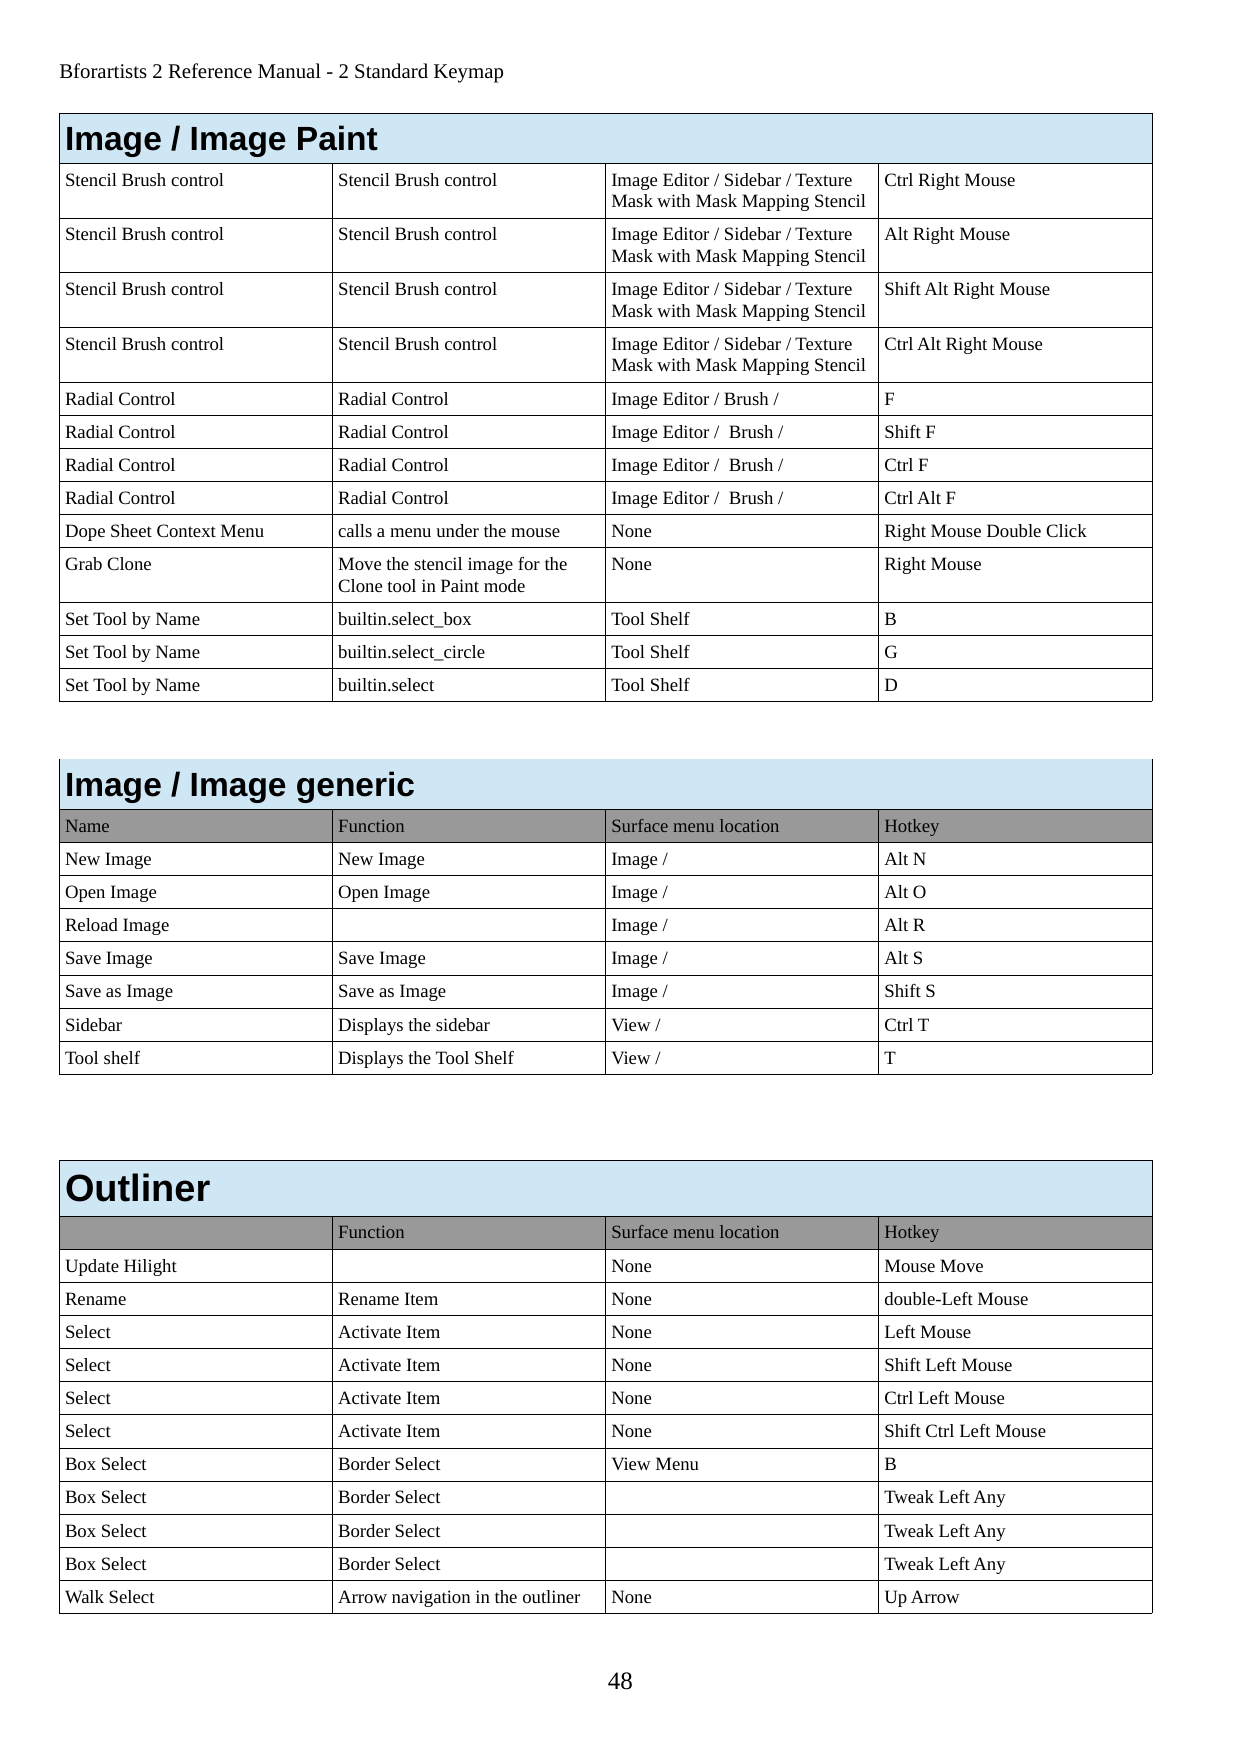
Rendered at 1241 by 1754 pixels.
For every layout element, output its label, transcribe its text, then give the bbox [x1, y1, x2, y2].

table_cell Right Mouse Double Click [879, 515, 1152, 547]
table_cell Activate Item [333, 1349, 605, 1381]
table_cell Activate Item [333, 1382, 605, 1414]
table_cell builtin.select_box [333, 603, 605, 635]
table_cell None [606, 1382, 878, 1414]
table_cell Sidebar [60, 1009, 332, 1041]
table_cell Stencil Brush control [333, 273, 605, 327]
table_cell Box Select [60, 1548, 332, 1580]
table_cell Tool Shelf [606, 669, 878, 701]
table_cell Ctrl T [879, 1009, 1152, 1041]
table_cell [606, 1515, 878, 1547]
table_cell Reload Image [60, 909, 332, 941]
table_cell G [879, 636, 1152, 668]
table_cell Function [333, 810, 605, 842]
table_cell Select [60, 1382, 332, 1414]
table_cell Box Select [60, 1515, 332, 1547]
table_cell Displays the Tool Shelf [333, 1042, 605, 1074]
table_cell Name [60, 810, 332, 842]
table_cell Stencil Brush control [60, 164, 332, 217]
table_cell Walk Select [60, 1581, 332, 1613]
table_cell Left Mouse [879, 1316, 1152, 1348]
table_header Outliner [60, 1161, 1152, 1216]
table_cell Tool shelf [60, 1042, 332, 1074]
table_cell None [606, 1415, 878, 1447]
table_cell Stencil Brush control [60, 219, 332, 272]
table_cell Box Select [60, 1482, 332, 1514]
table_cell double-Left Mouse [879, 1283, 1152, 1315]
table_cell View / [606, 1009, 878, 1041]
table_cell None [606, 1250, 878, 1282]
table_cell Right Mouse [879, 548, 1152, 602]
table_cell Radial Control [333, 383, 605, 415]
table_cell Ctrl F [879, 449, 1152, 481]
table_cell Move the stencil image for the Clone tool in Paint mode [333, 548, 605, 602]
table_cell Mouse Move [879, 1250, 1152, 1282]
table_cell None [606, 1349, 878, 1381]
table_cell Tweak Left Any [879, 1548, 1152, 1580]
table_cell New Image [60, 843, 332, 875]
table_cell Tweak Left Any [879, 1482, 1152, 1514]
table_cell Save as Image [333, 976, 605, 1008]
table_cell Border Select [333, 1515, 605, 1547]
table_cell [333, 1250, 605, 1282]
table_cell Hotkey [879, 1217, 1152, 1249]
table_cell Image Editor / Brush / [606, 482, 878, 514]
table_cell Grab Clone [60, 548, 332, 602]
table_cell Hotkey [879, 810, 1152, 842]
table_cell Surface menu location [606, 1217, 878, 1249]
table_cell Surface menu location [606, 810, 878, 842]
table_cell Shift F [879, 416, 1152, 448]
table_cell Stencil Brush control [60, 328, 332, 382]
table_cell Image Editor / Brush / [606, 383, 878, 415]
table_cell None [606, 1581, 878, 1613]
table_cell Displays the sidebar [333, 1009, 605, 1041]
table_cell Select [60, 1316, 332, 1348]
table_cell Radial Control [60, 416, 332, 448]
table_cell [333, 909, 605, 941]
table_cell None [606, 1316, 878, 1348]
table_cell Tool Shelf [606, 603, 878, 635]
table_cell None [606, 1283, 878, 1315]
table_cell Stencil Brush control [60, 273, 332, 327]
table_cell Image Editor / Sidebar / Texture Mask with Mask Mapping Stencil [606, 219, 878, 272]
table_cell Alt O [879, 876, 1152, 908]
table_cell Radial Control [60, 449, 332, 481]
table_cell Activate Item [333, 1316, 605, 1348]
table_cell Ctrl Alt F [879, 482, 1152, 514]
table_cell Stencil Brush control [333, 328, 605, 382]
table_cell Alt Right Mouse [879, 219, 1152, 272]
table_cell F [879, 383, 1152, 415]
table_cell Stencil Brush control [333, 219, 605, 272]
table_cell Select [60, 1349, 332, 1381]
table_cell Border Select [333, 1449, 605, 1481]
table_cell Radial Control [333, 416, 605, 448]
table_cell Radial Control [333, 449, 605, 481]
table_cell B [879, 603, 1152, 635]
table_cell Ctrl Right Mouse [879, 164, 1152, 217]
table_cell Box Select [60, 1449, 332, 1481]
table_cell Image / [606, 909, 878, 941]
table_cell Image / [606, 976, 878, 1008]
table_cell Tool Shelf [606, 636, 878, 668]
table_header Image / Image Paint [60, 114, 1152, 163]
table_cell Alt R [879, 909, 1152, 941]
table_cell B [879, 1449, 1152, 1481]
table_cell Radial Control [60, 383, 332, 415]
table_cell Set Tool by Name [60, 603, 332, 635]
table_cell Image Editor / Sidebar / Texture Mask with Mask Mapping Stencil [606, 328, 878, 382]
table_cell Select [60, 1415, 332, 1447]
table_cell Function [333, 1217, 605, 1249]
table_cell Open Image [333, 876, 605, 908]
table_cell Save Image [333, 942, 605, 974]
table_cell Image Editor / Brush / [606, 449, 878, 481]
table_cell Rename [60, 1283, 332, 1315]
table_cell Activate Item [333, 1415, 605, 1447]
table_cell builtin.select [333, 669, 605, 701]
table_cell None [606, 548, 878, 602]
table_cell Dope Sheet Context Menu [60, 515, 332, 547]
table_cell Save Image [60, 942, 332, 974]
table_cell Image / [606, 843, 878, 875]
table_cell None [606, 515, 878, 547]
table_cell [606, 1482, 878, 1514]
table_cell Save as Image [60, 976, 332, 1008]
table_cell [606, 1548, 878, 1580]
table_cell Radial Control [333, 482, 605, 514]
table_cell Radial Control [60, 482, 332, 514]
table_cell Stencil Brush control [333, 164, 605, 217]
table_cell Open Image [60, 876, 332, 908]
table_cell Ctrl Alt Right Mouse [879, 328, 1152, 382]
table_cell View Menu [606, 1449, 878, 1481]
table_cell Image / [606, 876, 878, 908]
table_cell builtin.select_circle [333, 636, 605, 668]
table_cell calls a menu under the mouse [333, 515, 605, 547]
table_cell Shift S [879, 976, 1152, 1008]
table_cell Shift Alt Right Mouse [879, 273, 1152, 327]
table_cell Up Arrow [879, 1581, 1152, 1613]
table_cell Image / [606, 942, 878, 974]
table_cell Shift Left Mouse [879, 1349, 1152, 1381]
table_cell [60, 1217, 332, 1249]
table_cell Image Editor / Brush / [606, 416, 878, 448]
table_cell Tweak Left Any [879, 1515, 1152, 1547]
table_cell New Image [333, 843, 605, 875]
table_cell Rename Item [333, 1283, 605, 1315]
table_cell Shift Ctrl Left Mouse [879, 1415, 1152, 1447]
table_cell Alt N [879, 843, 1152, 875]
table_cell View / [606, 1042, 878, 1074]
table_cell Image Editor / Sidebar / Texture Mask with Mask Mapping Stencil [606, 273, 878, 327]
table_cell D [879, 669, 1152, 701]
table_cell Set Tool by Name [60, 636, 332, 668]
table_cell Set Tool by Name [60, 669, 332, 701]
table_header Image / Image generic [60, 759, 1152, 809]
table_cell Arrow navigation in the outliner [333, 1581, 605, 1613]
table_cell Image Editor / Sidebar / Texture Mask with Mask Mapping Stencil [606, 164, 878, 217]
table_cell Border Select [333, 1548, 605, 1580]
table_cell Update Hilight [60, 1250, 332, 1282]
table_cell Ctrl Left Mouse [879, 1382, 1152, 1414]
table_cell Alt S [879, 942, 1152, 974]
table_cell Border Select [333, 1482, 605, 1514]
table_cell T [879, 1042, 1152, 1074]
